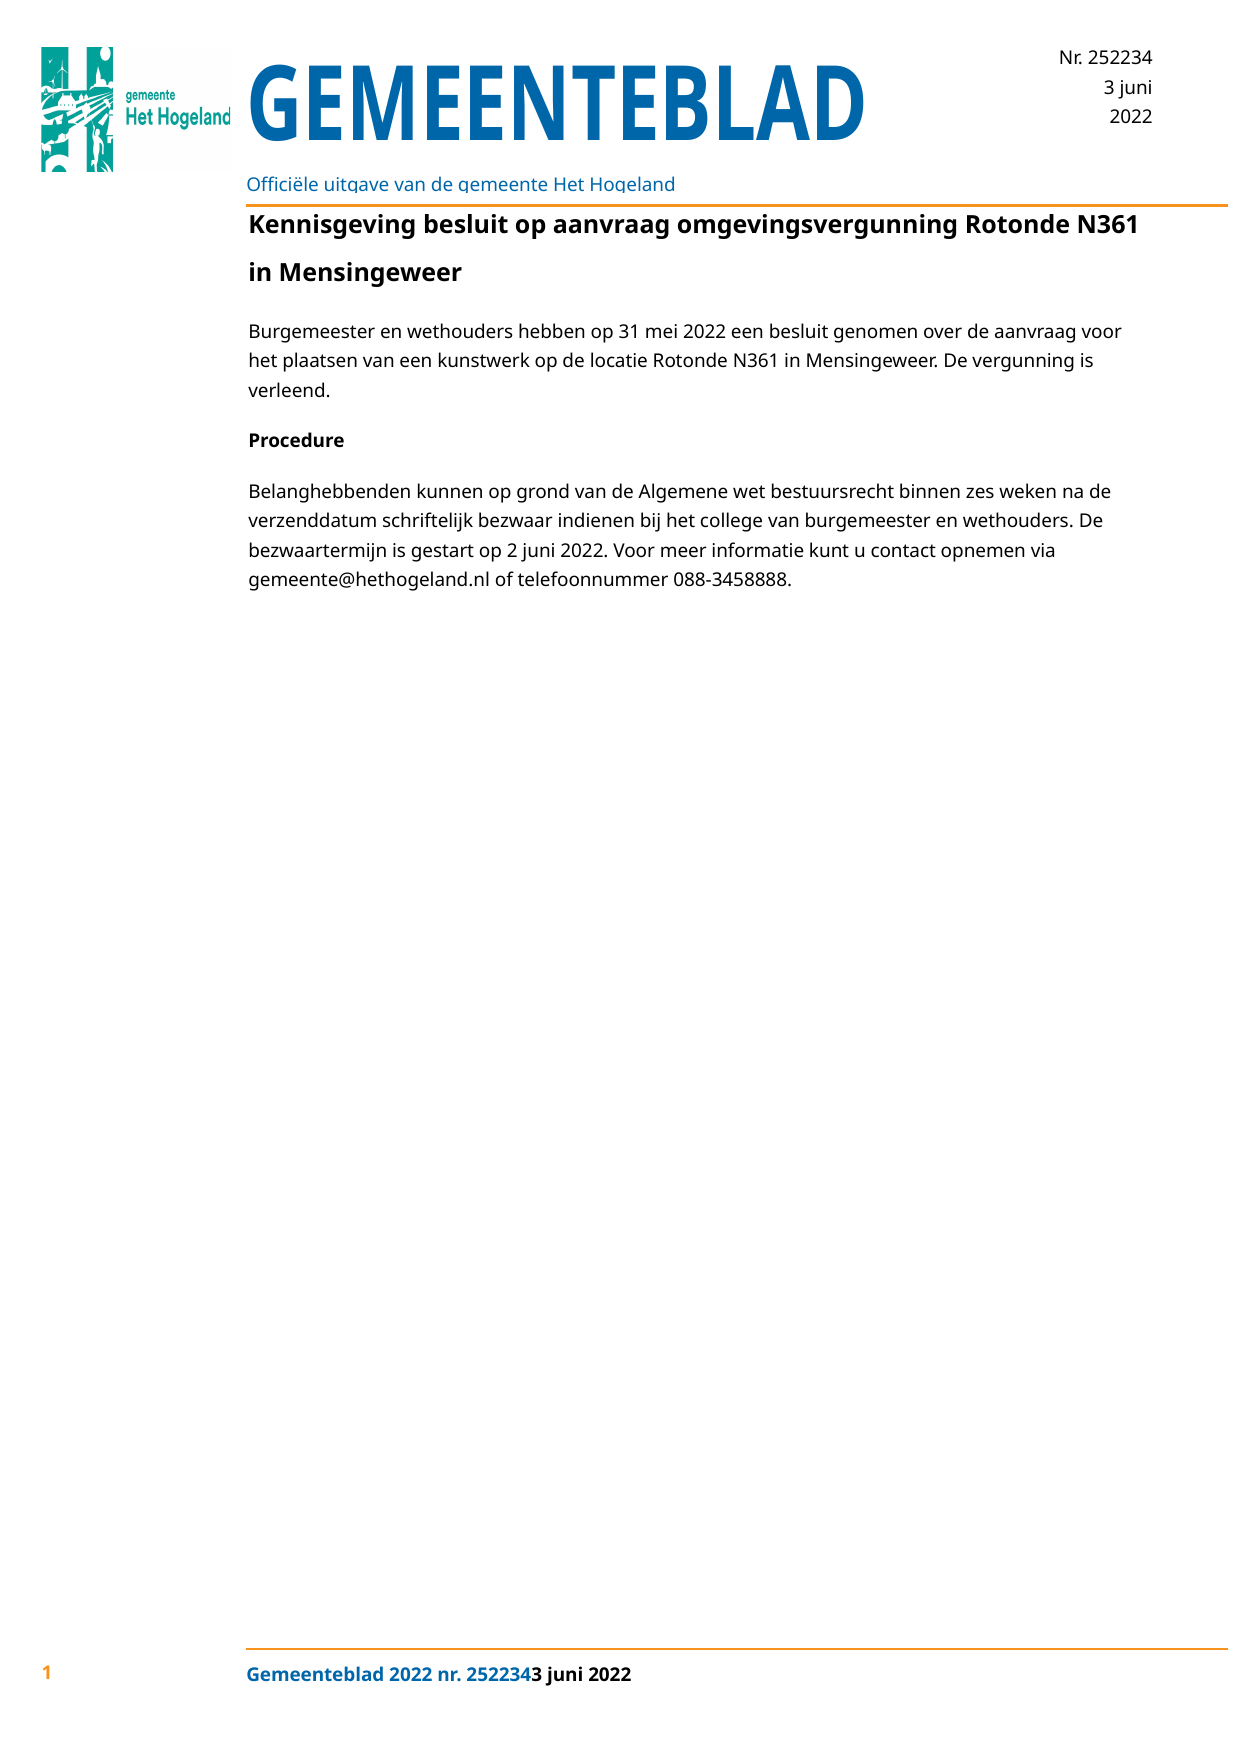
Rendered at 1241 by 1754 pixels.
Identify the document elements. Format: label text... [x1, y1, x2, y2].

text Kennisgeving besluit op aanvraag omgevingsvergunning Rotonde N361 in Mensingeweer [248, 207, 1152, 288]
text Belanghebbenden kunnen op grond van de Algemene wet bestuursrecht binnen zes weken na de verzenddatum schriftelijk bezwaar indienen bij het college van burgemeester en wethouders. De bezwaartermijn is gestart op 2 juni 2022. Voor meer informatie kunt u contact opnemen via gemeente@hethogeland.nl of telefoonnummer 088-3458888. [248, 478, 1152, 592]
text Burgemeester en wethouders hebben op 31 mei 2022 een besluit genomen over de aanvraag voor het plaatsen van een kunstwerk op de locatie Rotonde N361 in Mensingeweer. De vergunning is verleend. [248, 318, 1152, 403]
picture [41, 47, 231, 172]
text Procedure [248, 427, 1152, 453]
